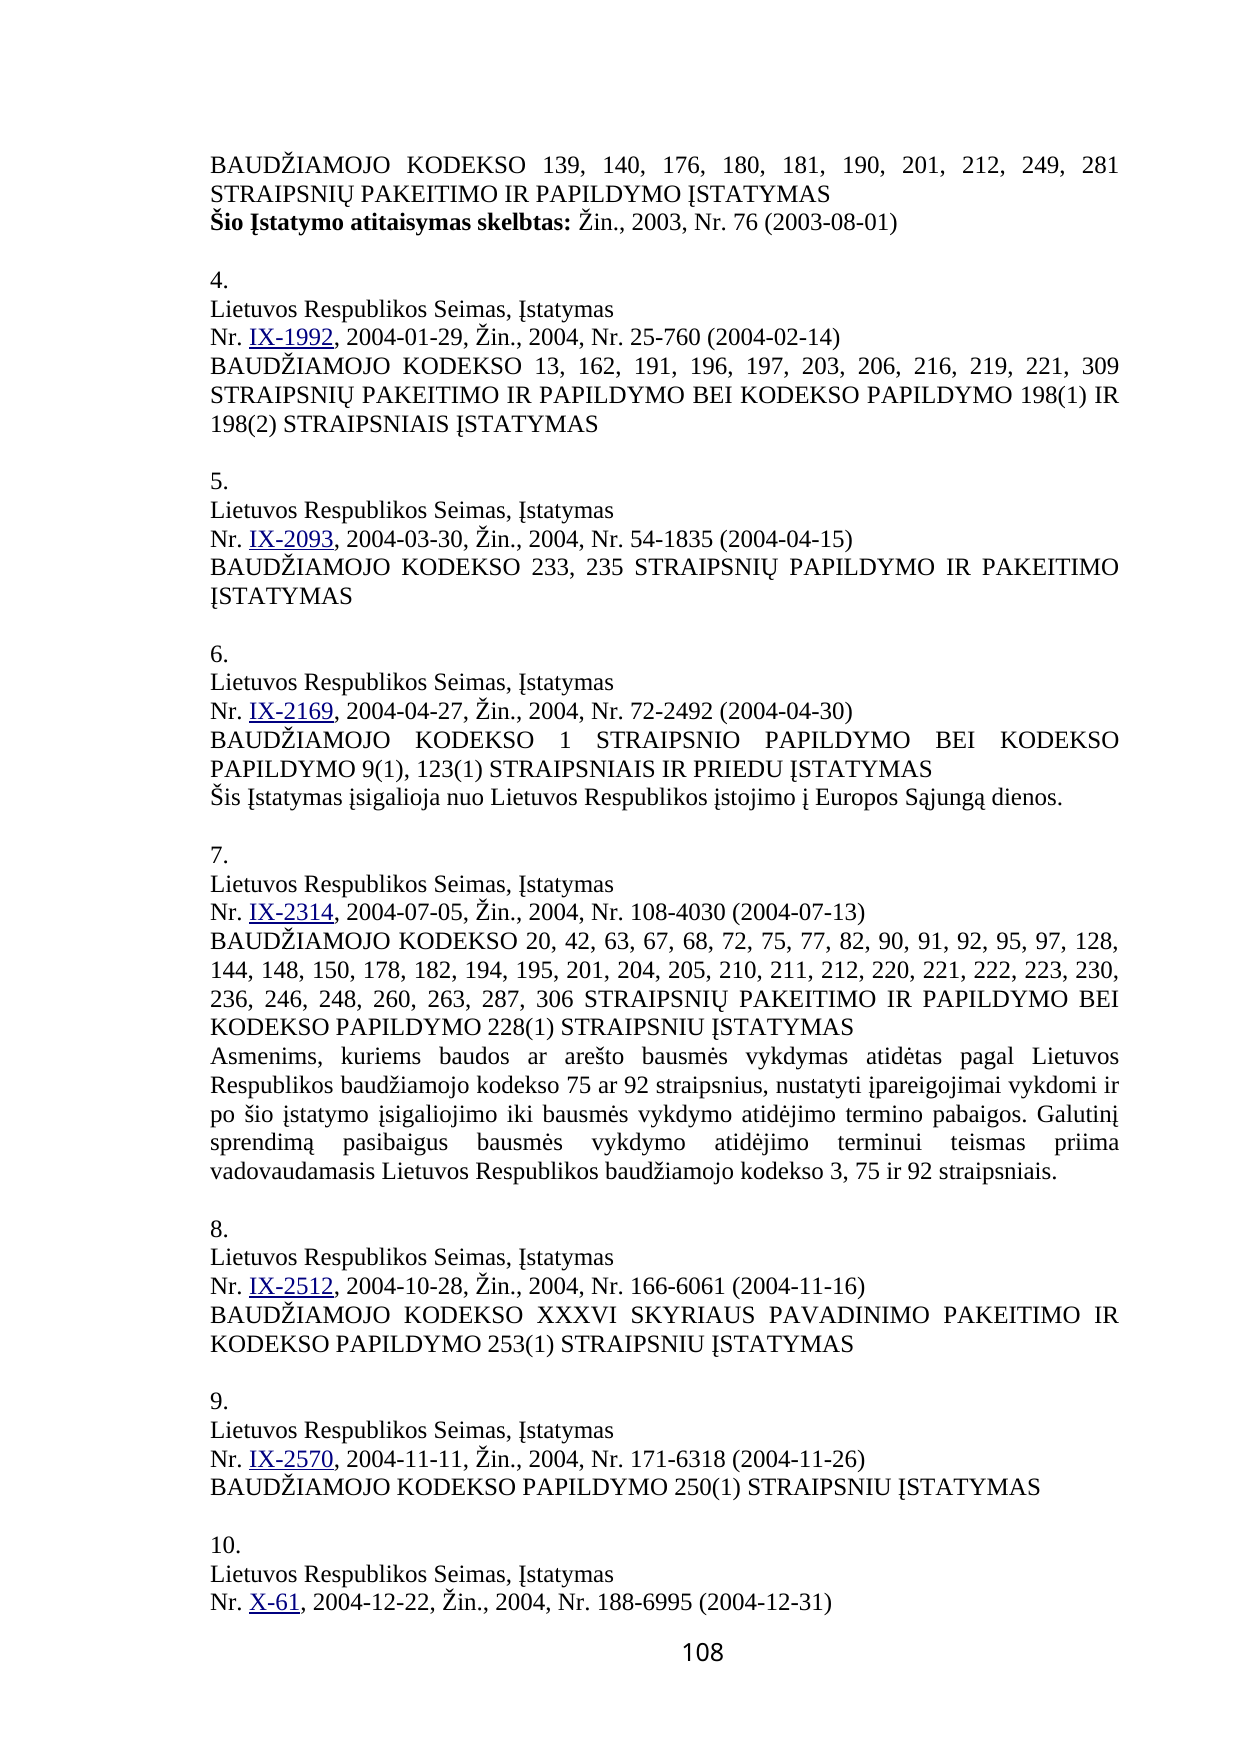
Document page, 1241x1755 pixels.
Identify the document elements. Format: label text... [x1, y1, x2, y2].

text Lietuvos Respublikos Seimas, Įstatymas [210, 667, 1120, 696]
text Nr. IX-2093, 2004-03-30, Žin., 2004, Nr. 54-1835 (2004-04-15) [210, 524, 1120, 552]
text BAUDŽIAMOJO KODEKSO PAPILDYMO 250(1) STRAIPSNIU ĮSTATYMAS [210, 1472, 1120, 1501]
text Lietuvos Respublikos Seimas, Įstatymas [210, 1242, 1120, 1271]
text BAUDŽIAMOJO KODEKSO 139, 140, 176, 180, 181, 190, 201, 212, 249, 281 STRAIPSNIŲ PAKEITIMO IR PAPILDYMO ĮSTATYMAS [210, 150, 1120, 207]
text Lietuvos Respublikos Seimas, Įstatymas [210, 495, 1120, 524]
text Nr. IX-2169, 2004-04-27, Žin., 2004, Nr. 72-2492 (2004-04-30) [210, 696, 1120, 725]
text Lietuvos Respublikos Seimas, Įstatymas [210, 869, 1120, 897]
text 10. [210, 1530, 1120, 1559]
text BAUDŽIAMOJO KODEKSO 1 STRAIPSNIO PAPILDYMO BEI KODEKSO PAPILDYMO 9(1), 123(1) STRAIPSNIAIS IR PRIEDU ĮSTATYMAS [210, 725, 1120, 782]
text 7. [210, 840, 1120, 869]
text Nr. IX-2512, 2004-10-28, Žin., 2004, Nr. 166-6061 (2004-11-16) [210, 1271, 1120, 1300]
text 8. [210, 1214, 1120, 1242]
text BAUDŽIAMOJO KODEKSO XXXVI SKYRIAUS PAVADINIMO PAKEITIMO IR KODEKSO PAPILDYMO 253(1) STRAIPSNIU ĮSTATYMAS [210, 1300, 1120, 1357]
text Lietuvos Respublikos Seimas, Įstatymas [210, 1415, 1120, 1444]
text Asmenims, kuriems baudos ar arešto bausmės vykdymas atidėtas pagal Lietuvos Respublikos baudžiamojo kodekso 75 ar 92 straipsnius, nustatyti įpareigojimai vykdomi ir po šio įstatymo įsigaliojimo iki bausmės vykdymo atidėjimo termino pabaigos. Galutinį sprendimą pasibaigus bausmės vykdymo atidėjimo terminui teismas priima vadovaudamasis Lietuvos Respublikos baudžiamojo kodekso 3, 75 ir 92 straipsniais. [210, 1041, 1120, 1185]
text Nr. X-61, 2004-12-22, Žin., 2004, Nr. 188-6995 (2004-12-31) [210, 1587, 1120, 1616]
text Lietuvos Respublikos Seimas, Įstatymas [210, 1559, 1120, 1587]
text Nr. IX-2314, 2004-07-05, Žin., 2004, Nr. 108-4030 (2004-07-13) [210, 897, 1120, 926]
text Šio Įstatymo atitaisymas skelbtas: Žin., 2003, Nr. 76 (2003-08-01) [210, 207, 1120, 236]
text BAUDŽIAMOJO KODEKSO 13, 162, 191, 196, 197, 203, 206, 216, 219, 221, 309 STRAIPSNIŲ PAKEITIMO IR PAPILDYMO BEI KODEKSO PAPILDYMO 198(1) IR 198(2) STRAIPSNIAIS ĮSTATYMAS [210, 351, 1120, 437]
text BAUDŽIAMOJO KODEKSO 20, 42, 63, 67, 68, 72, 75, 77, 82, 90, 91, 92, 95, 97, 128, 144, 148, 150, 178, 182, 194, 195, 201, 204, 205, 210, 211, 212, 220, 221, 222, 223, 230, 236, 246, 248, 260, 263, 287, 306 STRAIPSNIŲ PAKEITIMO IR PAPILDYMO BEI KODEKSO PAPILDYMO 228(1) STRAIPSNIU ĮSTATYMAS [210, 926, 1120, 1041]
text 4. [210, 265, 1120, 294]
text BAUDŽIAMOJO KODEKSO 233, 235 STRAIPSNIŲ PAPILDYMO IR PAKEITIMO ĮSTATYMAS [210, 552, 1120, 610]
text Lietuvos Respublikos Seimas, Įstatymas [210, 294, 1120, 322]
text Nr. IX-1992, 2004-01-29, Žin., 2004, Nr. 25-760 (2004-02-14) [210, 322, 1120, 351]
text Šis Įstatymas įsigalioja nuo Lietuvos Respublikos įstojimo į Europos Sąjungą dienos. [210, 782, 1120, 811]
text 6. [210, 639, 1120, 667]
text 5. [210, 466, 1120, 495]
text Nr. IX-2570, 2004-11-11, Žin., 2004, Nr. 171-6318 (2004-11-26) [210, 1444, 1120, 1472]
text 9. [210, 1386, 1120, 1415]
